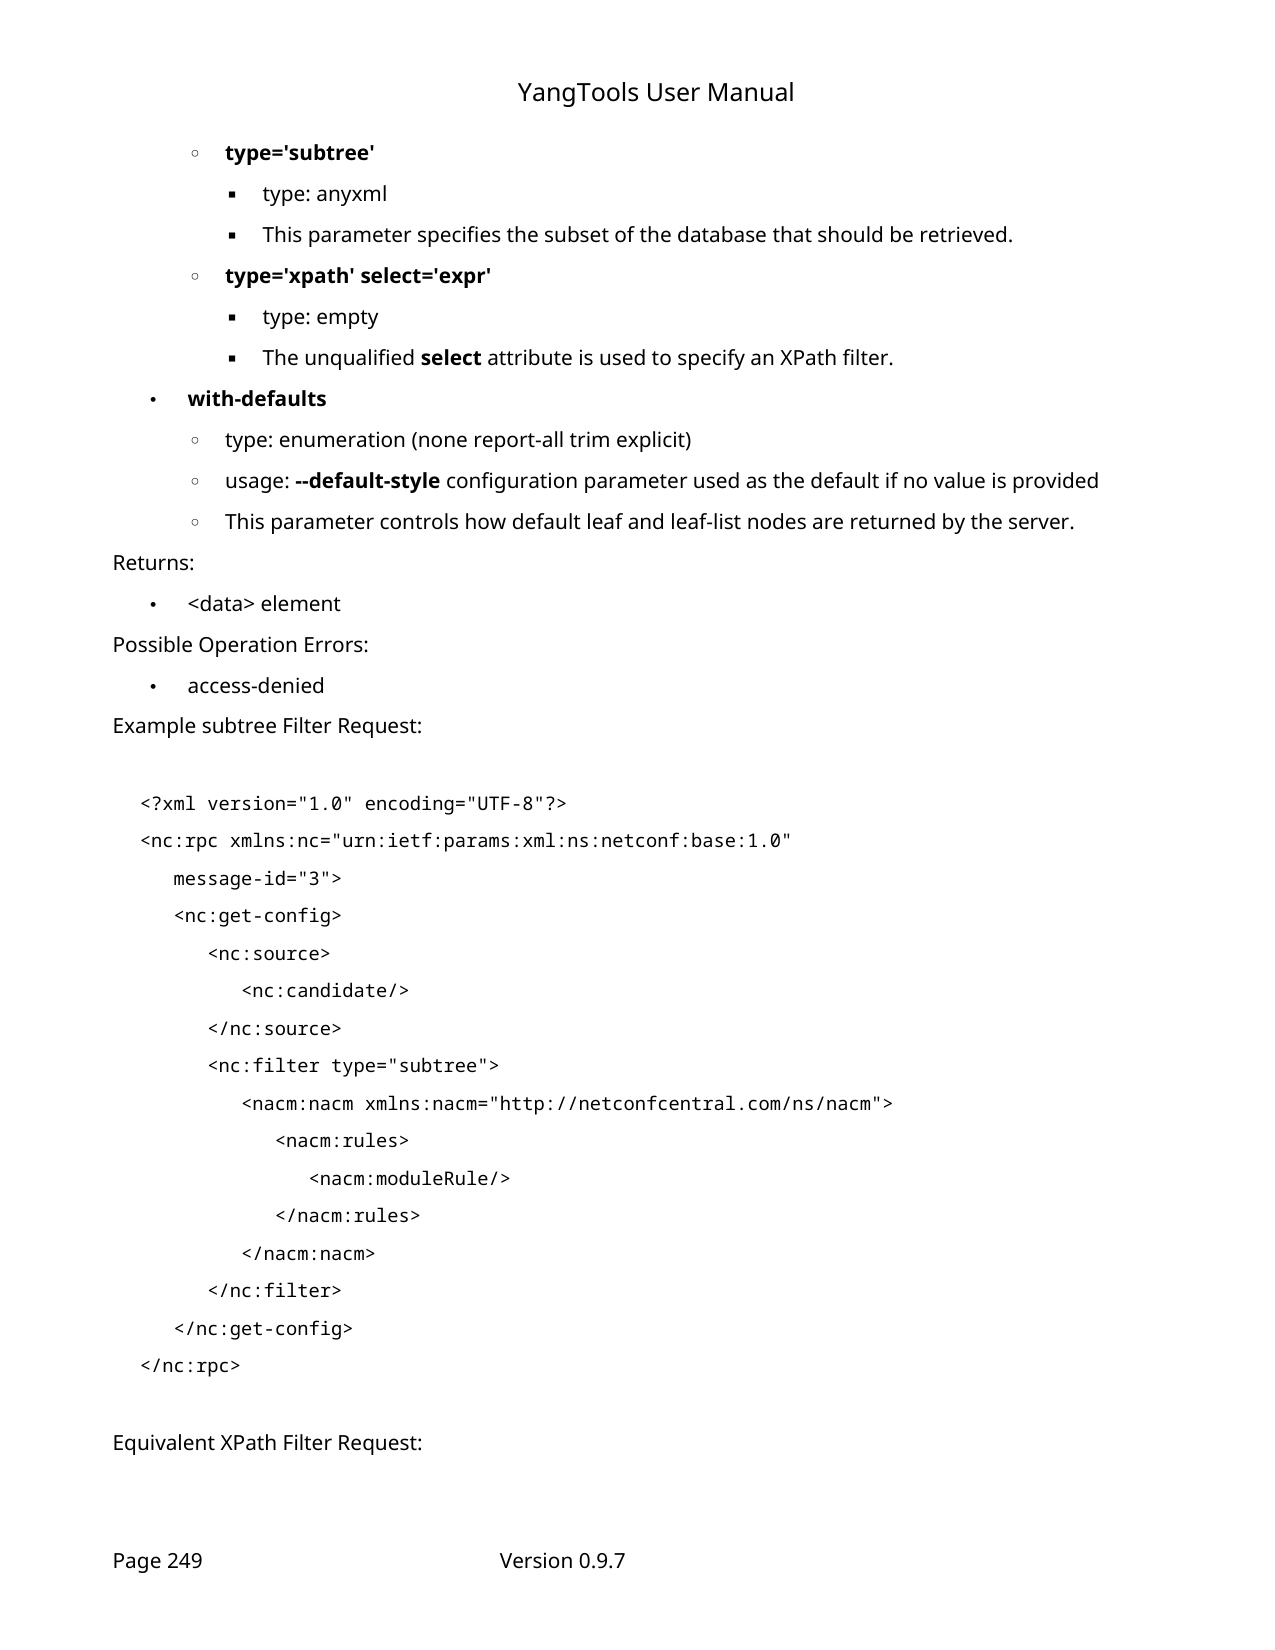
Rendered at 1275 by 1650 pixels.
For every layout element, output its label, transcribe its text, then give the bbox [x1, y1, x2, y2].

text </nacm:rules> [139, 1203, 1200, 1228]
list <data> element [150, 589, 1200, 617]
text <nacm:nacm xmlns:nacm="http://netconfcentral.com/ns/nacm"> [139, 1090, 1200, 1116]
text Returns: [112, 548, 1200, 576]
text </nc:get-config> [139, 1315, 1200, 1341]
text <?xml version="1.0" encoding="UTF-8"?> [139, 790, 1200, 816]
text <nacm:rules> [139, 1128, 1200, 1153]
list The unqualified select attribute is used to specify an XPath filter. [225, 343, 1200, 372]
text </nc:rpc> [139, 1353, 1200, 1378]
list type: empty [225, 302, 1200, 331]
text </nacm:nacm> [139, 1240, 1200, 1266]
text <nc:rpc xmlns:nc="urn:ietf:params:xml:ns:netconf:base:1.0" [139, 828, 1200, 853]
text </nc:source> [139, 1015, 1200, 1041]
text message-id="3"> [139, 865, 1200, 891]
list type: enumeration (none report-all trim explicit) [187, 425, 1200, 453]
text <nc:get-config> [139, 903, 1200, 928]
list access-denied [150, 671, 1200, 699]
list usage: --default-style configuration parameter used as the default if no value is provided [187, 466, 1200, 494]
text <nacm:moduleRule/> [139, 1165, 1200, 1191]
list type: anyxml [225, 179, 1200, 208]
text Possible Operation Errors: [112, 630, 1200, 658]
text </nc:filter> [139, 1278, 1200, 1303]
text <nc:candidate/> [139, 978, 1200, 1003]
text <nc:source> [139, 940, 1200, 966]
list type='xpath' select='expr' [187, 261, 1200, 290]
text Example subtree Filter Request: [112, 712, 1200, 740]
text Equivalent XPath Filter Request: [112, 1428, 1200, 1456]
list type='subtree' [187, 138, 1200, 167]
list This parameter specifies the subset of the database that should be retrieved. [225, 220, 1200, 249]
list with-defaults [150, 384, 1200, 413]
list This parameter controls how default leaf and leaf-list nodes are returned by the server. [187, 507, 1200, 535]
text <nc:filter type="subtree"> [139, 1053, 1200, 1078]
